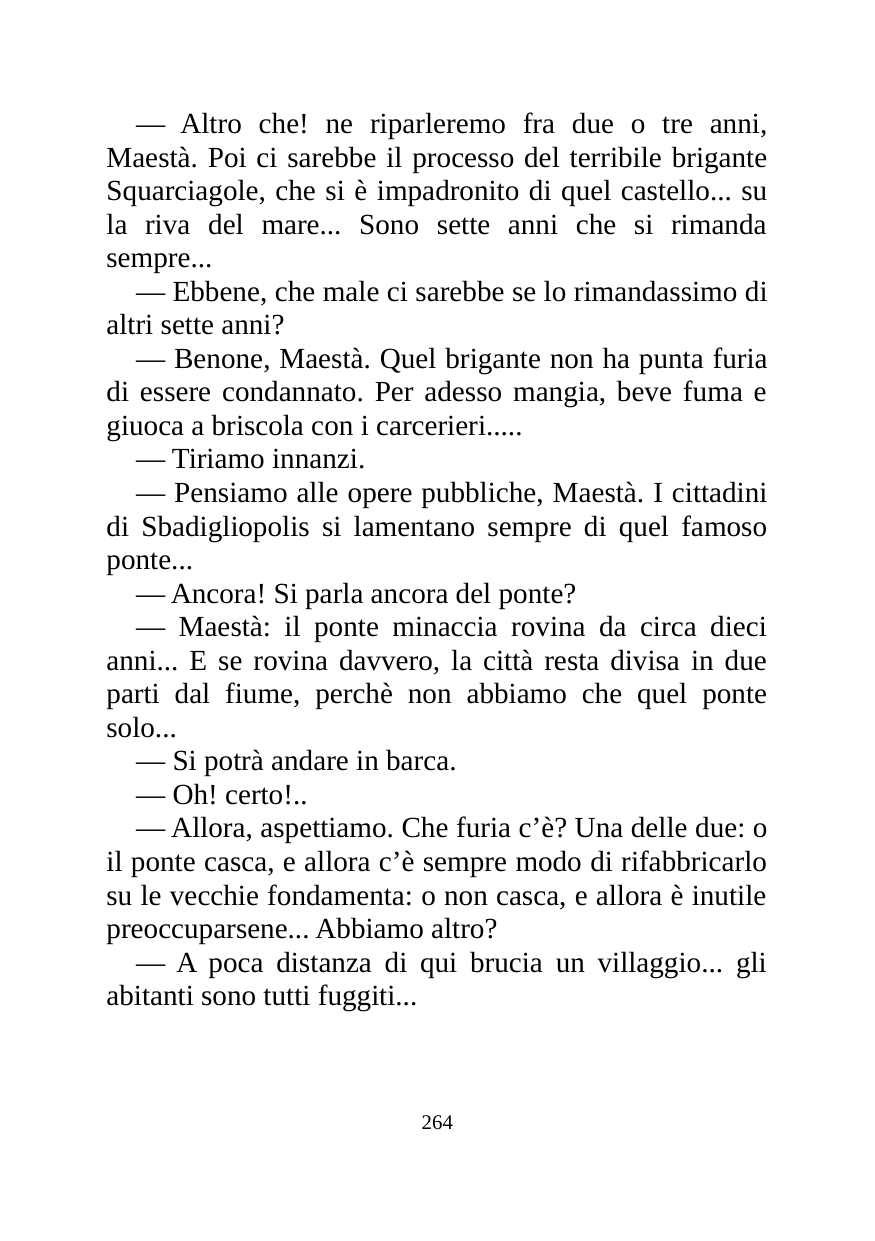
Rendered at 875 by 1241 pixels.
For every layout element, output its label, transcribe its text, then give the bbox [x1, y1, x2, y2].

text — Maestà: il ponte minaccia rovina da circa dieci anni... E se rovina davvero, la città resta divisa in due parti dal fiume, perchè non abbiamo che quel ponte solo... [106, 609, 768, 743]
text — Altro che! ne riparleremo fra due o tre anni, Maestà. Poi ci sarebbe il processo del terribile brigante Squarciagole, che si è impadronito di quel castello... su la riva del mare... Sono sette anni che si rimanda sempre... [106, 106, 768, 274]
text — Ebbene, che male ci sarebbe se lo rimandassimo di altri sette anni? [106, 274, 768, 341]
text — Oh! certo!.. [106, 777, 768, 811]
text — Benone, Maestà. Quel brigante non ha punta furia di essere condannato. Per adesso mangia, beve fuma e giuoca a briscola con i carcerieri..... [106, 341, 768, 442]
text — Allora, aspettiamo. Che furia c’è? Una delle due: o il ponte casca, e allora c’è sempre modo di rifabbricarlo su le vecchie fondamenta: o non casca, e allora è inutile preoccuparsene... Abbiamo altro? [106, 811, 768, 945]
text — Tiriamo innanzi. [106, 442, 768, 475]
text — Si potrà andare in barca. [106, 743, 768, 777]
text — Pensiamo alle opere pubbliche, Maestà. I cittadini di Sbadigliopolis si lamentano sempre di quel famoso ponte... [106, 475, 768, 576]
text — Ancora! Si parla ancora del ponte? [106, 576, 768, 609]
text — A poca distanza di qui brucia un villaggio... gli abitanti sono tutti fuggiti... [106, 945, 768, 1012]
